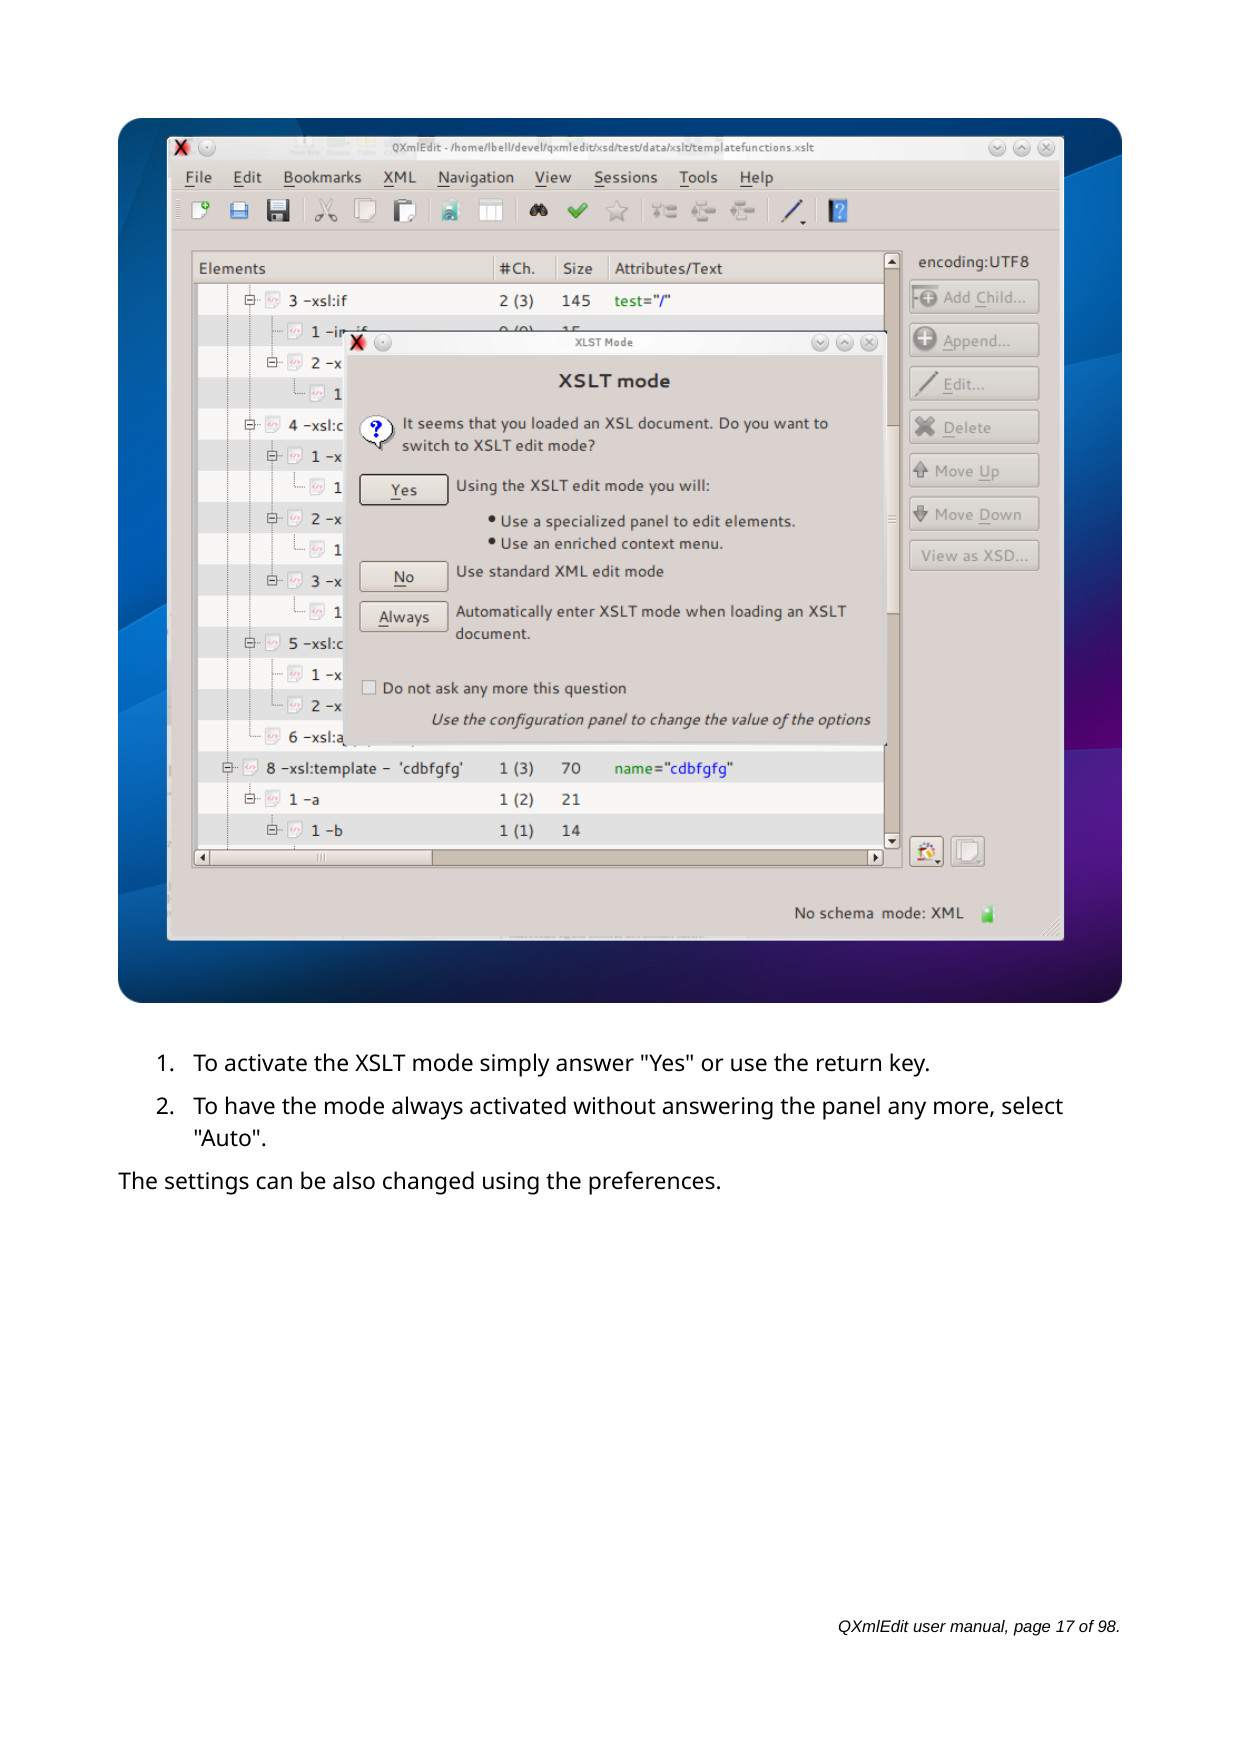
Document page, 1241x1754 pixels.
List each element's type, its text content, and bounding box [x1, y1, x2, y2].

text The settings can be also changed using the preferences. [118, 1165, 1122, 1197]
list To have the mode always activated without answering the panel any more, select "Auto". [156, 1090, 1122, 1153]
picture [118, 118, 1122, 1003]
list To activate the XSLT mode simply answer "Yes" or use the return key. [156, 1047, 1122, 1078]
